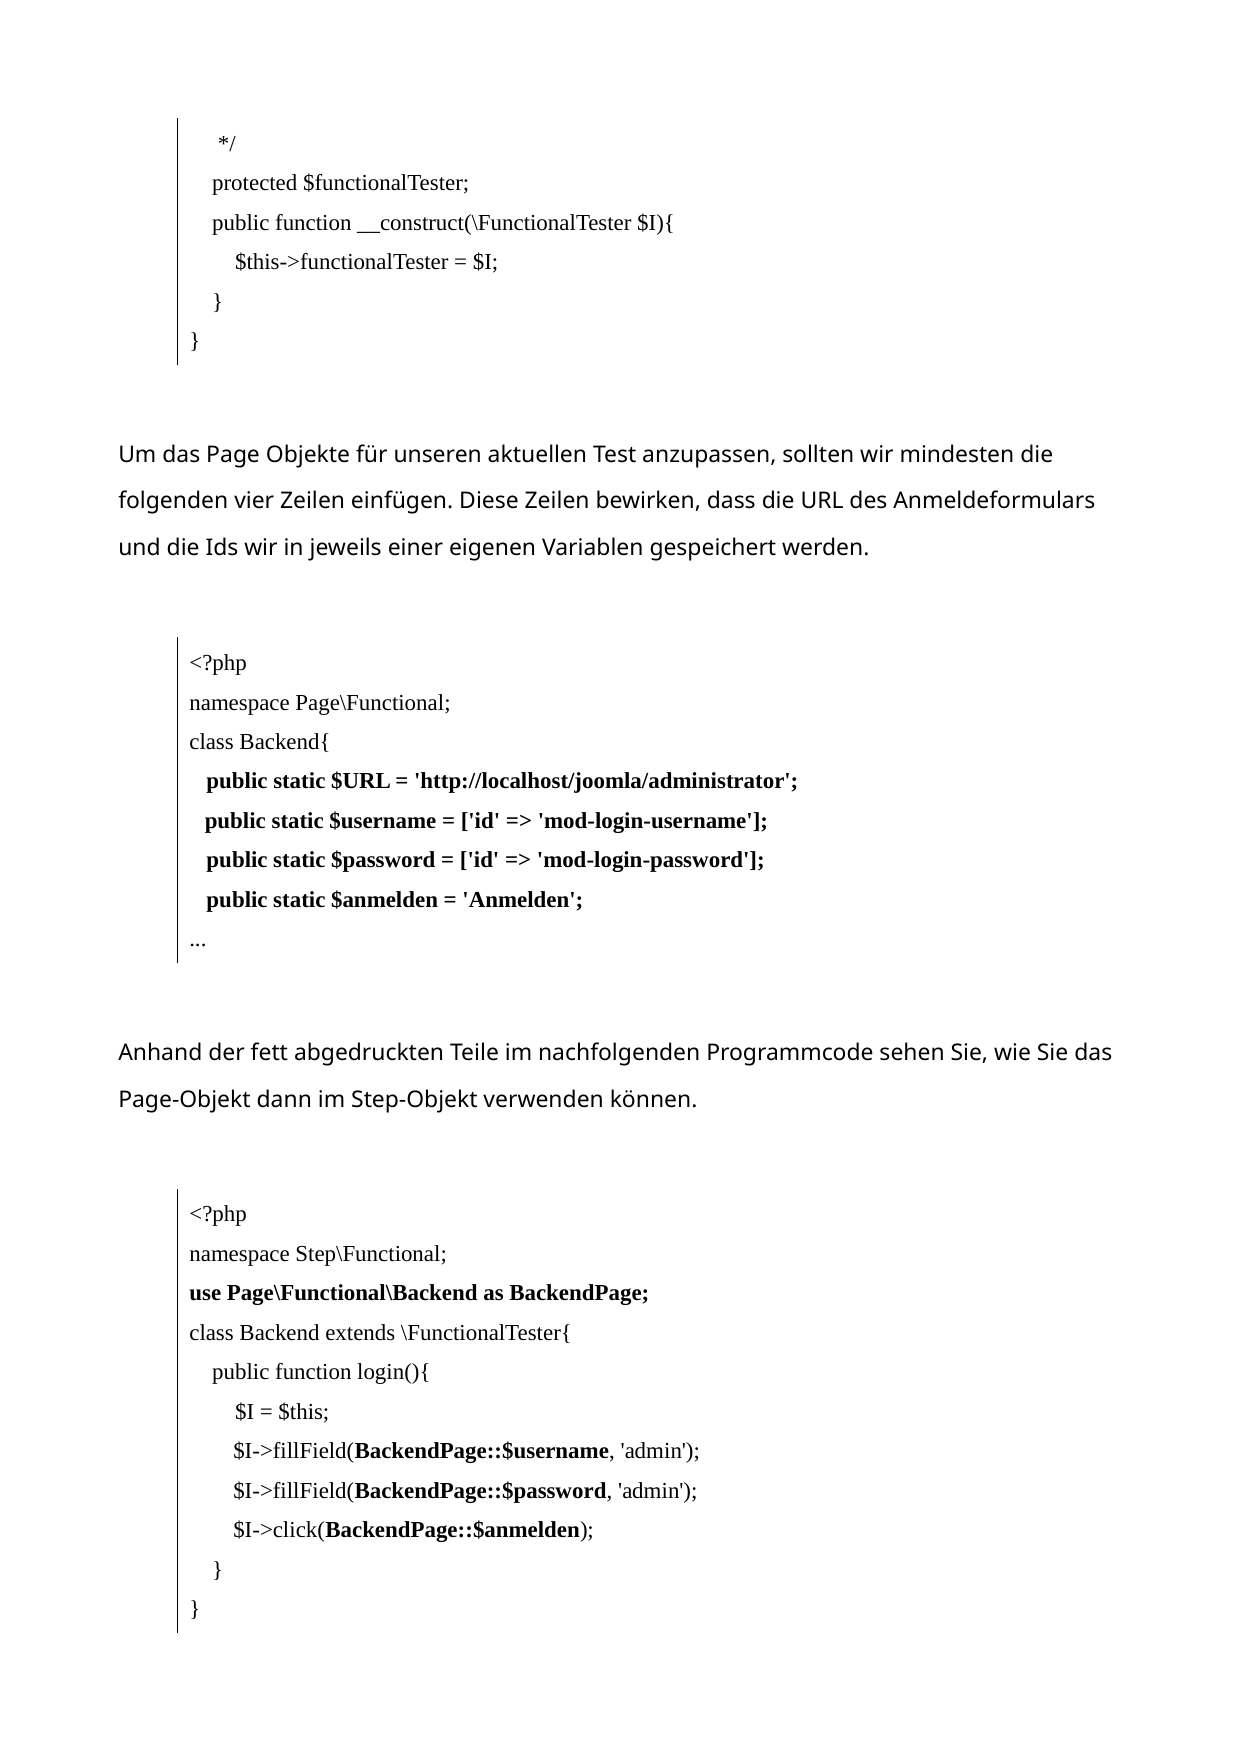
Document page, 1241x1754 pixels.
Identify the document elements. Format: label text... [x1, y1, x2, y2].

text <?php namespace Step\Functional; use Page\Functional\Backend as BackendPage; class Backend extends \FunctionalTester{ public function login(){ $I = $this; $I->fillField(BackendPage::$username, 'admin'); $I->fillField(BackendPage::$password, 'admin'); $I->click(BackendPage::$anmelden); } } [177, 1188, 1122, 1633]
text */ protected $functionalTester; public function __construct(\FunctionalTester $I){ $this->functionalTester = $I; } } [178, 118, 1122, 365]
text <?php namespace Page\Functional; class Backend{ public static $URL = 'http://localhost/joomla/administrator'; public static $username = ['id' => 'mod-login-username']; public static $password = ['id' => 'mod-login-password']; public static $anmelden = 'Anmelden'; ... [178, 637, 1122, 963]
text Um das Page Objekte für unseren aktuellen Test anzupassen, sollten wir mindesten die folgenden vier Zeilen einfügen. Diese Zeilen bewirken, dass die URL des Anmeldeformulars und die Ids wir in jeweils einer eigenen Variablen gespeichert werden. [118, 438, 1122, 563]
text Anhand der fett abgedruckten Teile im nachfolgenden Programmcode sehen Sie, wie Sie das Page-Objekt dann im Step-Objekt verwenden können. [118, 1036, 1122, 1114]
